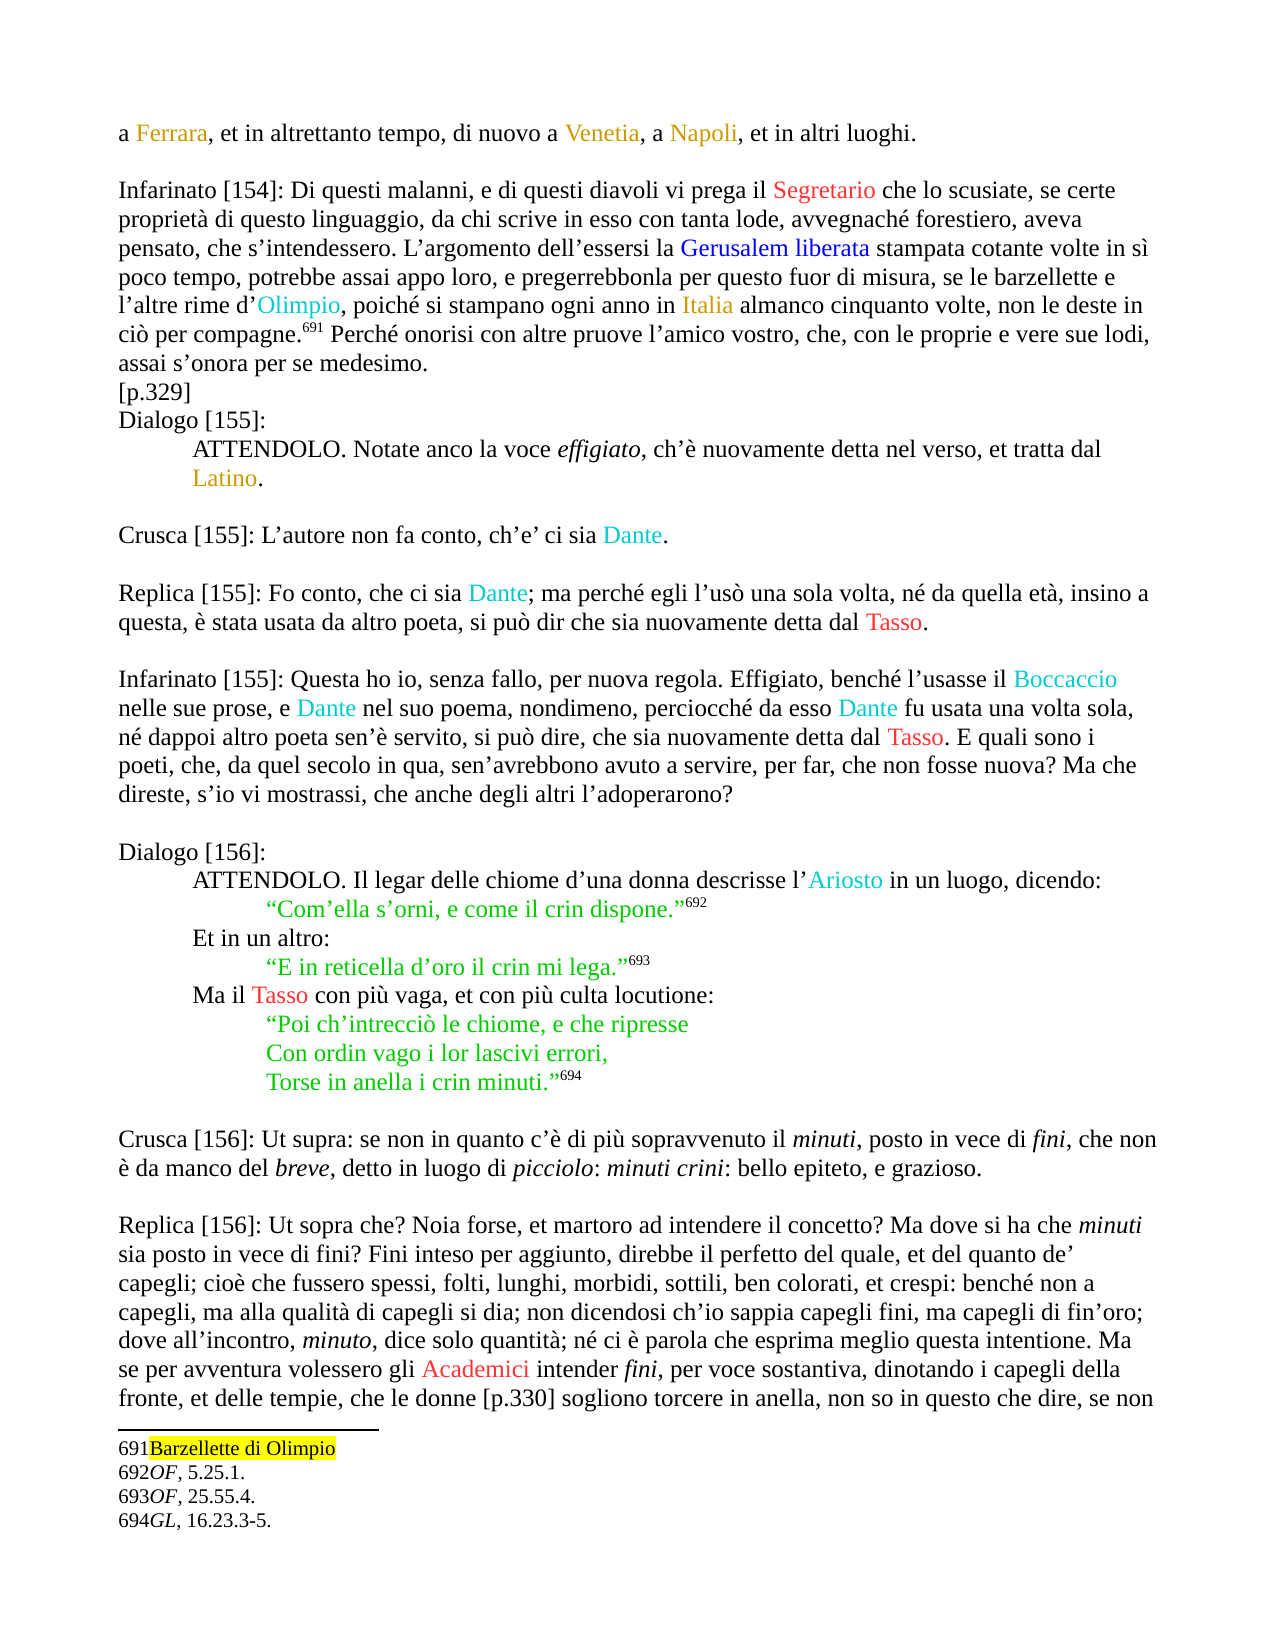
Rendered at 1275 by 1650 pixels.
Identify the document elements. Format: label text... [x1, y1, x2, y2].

text Replica [156]: Ut sopra che? Noia forse, et martoro ad intendere il concetto? Ma dove si ha che minuti sia posto in vece di fini? Fini inteso per aggiunto, direbbe il perfetto del quale, et del quanto de’ capegli; cioè che fussero spessi, folti, lunghi, morbidi, sottili, ben colorati, et crespi: benché non a capegli, ma alla qualità di capegli si dia; non dicendosi ch’io sappia capegli fini, ma capegli di fin’oro; dove all’incontro, minuto, dice solo quantità; né ci è parola che esprima meglio questa intentione. Ma se per avventura volessero gli Academici intender fini, per voce sostantiva, dinotando i capegli della fronte, et delle tempie, che le donne [p.330] sogliono torcere in anella, non so in questo che dire, se non [118, 1211, 1157, 1412]
text GL, 16.23.3-5. [118, 1508, 1157, 1532]
text Crusca [156]: Ut supra: se non in quanto c’è di più sopravvenuto il minuti, posto in vece di fini, che non è da manco del breve, detto in luogo di picciolo: minuti crini: bello epiteto, e grazioso. [118, 1124, 1157, 1182]
text ATTENDOLO. Notate anco la voce effigiato, ch’è nuovamente detta nel verso, et tratta dal Latino. [192, 434, 1157, 492]
text ATTENDOLO. Il legar delle chiome d’una donna descrisse l’Ariosto in un luogo, dicendo: [192, 866, 1157, 894]
text Dialogo [155]: [118, 406, 1157, 434]
text “Poi ch’intrecciò le chiome, e che ripresse [192, 1009, 1157, 1038]
text Replica [155]: Fo conto, che ci sia Dante; ma perché egli l’usò una sola volta, né da quella età, insino a questa, è stata usata da altro poeta, si può dir che sia nuovamente detta dal Tasso. [118, 578, 1157, 636]
text Torse in anella i crin minuti.” [192, 1067, 1157, 1096]
text a Ferrara, et in altrettanto tempo, di nuovo a Venetia, a Napoli, et in altri luoghi. [118, 118, 1157, 147]
text Et in un altro: [192, 923, 1157, 952]
text [p.329] [118, 377, 1157, 406]
text Barzellette di Olimpio [118, 1436, 1157, 1460]
text Dialogo [156]: [118, 837, 1157, 866]
text Ma il Tasso con più vaga, et con più culta locutione: [192, 981, 1157, 1009]
text OF, 25.55.4. [118, 1484, 1157, 1508]
text “Com’ella s’orni, e come il crin dispone.” [192, 894, 1157, 923]
text Infarinato [154]: Di questi malanni, e di questi diavoli vi prega il Segretario che lo scusiate, se certe proprietà di questo linguaggio, da chi scrive in esso con tanta lode, avvegnaché forestiero, aveva pensato, che s’intendessero. L’argomento dell’essersi la Gerusalem liberata stampata cotante volte in sì poco tempo, potrebbe assai appo loro, e pregerrebbonla per questo fuor di misura, se le barzellette e l’altre rime d’Olimpio, poiché si stampano ogni anno in Italia almanco cinquanto volte, non le deste in ciò per compagne. Perché onorisi con altre pruove l’amico vostro, che, con le proprie e vere sue lodi, assai s’onora per se medesimo. [118, 176, 1157, 377]
text Infarinato [155]: Questa ho io, senza fallo, per nuova regola. Effigiato, benché l’usasse il Boccaccio nelle sue prose, e Dante nel suo poema, nondimeno, perciocché da esso Dante fu usata una volta sola, né dappoi altro poeta sen’è servito, si può dire, che sia nuovamente detta dal Tasso. E quali sono i poeti, che, da quel secolo in qua, sen’avrebbono avuto a servire, per far, che non fosse nuova? Ma che direste, s’io vi mostrassi, che anche degli altri l’adoperarono? [118, 664, 1157, 808]
text OF, 5.25.1. [118, 1460, 1157, 1484]
text Crusca [155]: L’autore non fa conto, ch’e’ ci sia Dante. [118, 521, 1157, 549]
text “E in reticella d’oro il crin mi lega.” [192, 952, 1157, 981]
text Con ordin vago i lor lascivi errori, [192, 1038, 1157, 1067]
